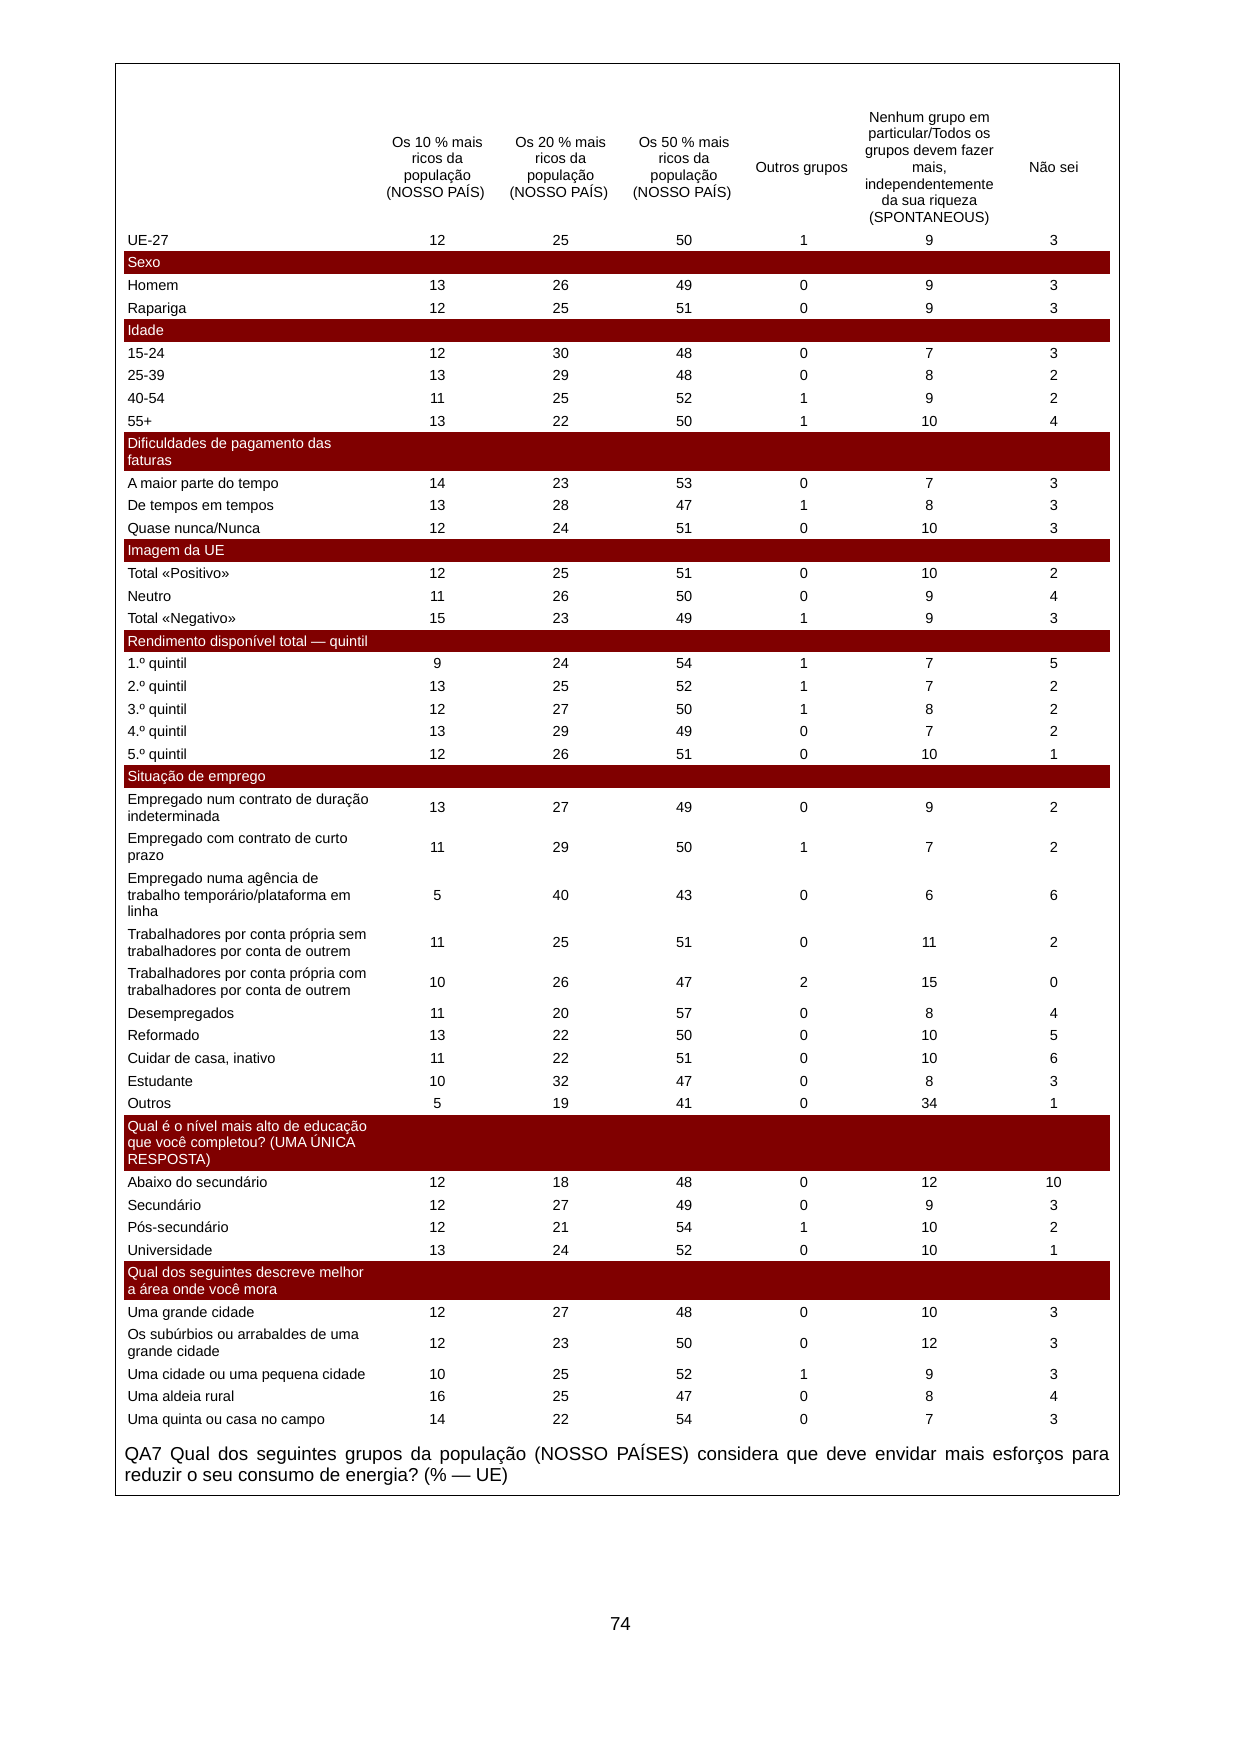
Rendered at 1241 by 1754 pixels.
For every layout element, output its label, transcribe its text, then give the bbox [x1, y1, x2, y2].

table_cell 53 [622, 471, 746, 494]
table_cell 27 [499, 1300, 622, 1323]
table_cell Imagem da UE [124, 539, 376, 562]
table_cell Uma aldeia rural [124, 1385, 376, 1408]
table_cell 57 [622, 1001, 746, 1024]
table_cell 7 [862, 827, 997, 867]
table_cell Qual dos seguintes descreve melhor a área onde você mora [124, 1261, 376, 1300]
table_cell 26 [499, 743, 622, 765]
table_cell 0 [746, 296, 862, 319]
table_cell 51 [622, 296, 746, 319]
table_cell [862, 765, 997, 788]
table_cell 26 [499, 274, 622, 296]
table_cell [499, 1115, 622, 1171]
table_cell 0 [746, 1001, 862, 1024]
table_cell Quase nunca/Nunca [124, 517, 376, 539]
table_cell 7 [862, 1408, 997, 1430]
table_cell 18 [499, 1171, 622, 1193]
table_cell Desempregados [124, 1001, 376, 1024]
table_cell 1 [746, 229, 862, 251]
table_header Os 20 % mais ricos da população (NOSSO PAÍS) [499, 105, 622, 228]
table_cell [622, 1115, 746, 1171]
table_cell 22 [499, 1408, 622, 1430]
table_cell 51 [622, 743, 746, 765]
table_cell 51 [622, 923, 746, 962]
table_cell [376, 1261, 499, 1300]
table_cell [862, 432, 997, 471]
table_cell 13 [376, 675, 499, 697]
table_cell 51 [622, 562, 746, 584]
table_cell Sexo [124, 251, 376, 274]
table_cell 48 [622, 1171, 746, 1193]
table_cell [997, 765, 1110, 788]
table_cell [862, 1115, 997, 1171]
table_cell [376, 765, 499, 788]
table_cell 50 [622, 229, 746, 251]
table_cell 1 [746, 387, 862, 409]
table_cell 11 [376, 923, 499, 962]
table_cell Total «Positivo» [124, 562, 376, 584]
table_cell 48 [622, 342, 746, 364]
table_header Os 10 % mais ricos da população (NOSSO PAÍS) [376, 105, 499, 228]
table_cell [746, 1261, 862, 1300]
table_cell Universidade [124, 1239, 376, 1261]
table_cell [746, 432, 862, 471]
table_cell 52 [622, 1239, 746, 1261]
table_cell 2 [997, 827, 1110, 867]
table_cell [746, 539, 862, 562]
table_cell 0 [746, 562, 862, 584]
table_cell 10 [862, 743, 997, 765]
table_cell 6 [997, 867, 1110, 923]
table_cell 29 [499, 827, 622, 867]
table_cell 1 [746, 1363, 862, 1385]
table_cell 23 [499, 471, 622, 494]
table_cell 50 [622, 698, 746, 720]
table_cell 11 [862, 923, 997, 962]
table_cell 7 [862, 652, 997, 675]
table_cell 11 [376, 387, 499, 409]
table_cell 51 [622, 517, 746, 539]
table_cell 26 [499, 584, 622, 607]
table_cell 1 [997, 743, 1110, 765]
table_cell 27 [499, 698, 622, 720]
table_cell 0 [746, 1069, 862, 1092]
table_cell De tempos em tempos [124, 494, 376, 517]
table_cell [862, 630, 997, 652]
table_cell 0 [746, 720, 862, 743]
table_cell 19 [499, 1092, 622, 1114]
table_cell 2 [997, 698, 1110, 720]
table_cell 9 [862, 229, 997, 251]
table_cell 0 [746, 743, 862, 765]
table_header Não sei [997, 105, 1110, 228]
table_cell 7 [862, 471, 997, 494]
table_cell [862, 1261, 997, 1300]
table_cell 2 [997, 387, 1110, 409]
table_cell 2 [997, 675, 1110, 697]
table_cell 10 [862, 409, 997, 432]
table_cell 8 [862, 364, 997, 387]
table_cell 0 [746, 364, 862, 387]
table_cell 3 [997, 1069, 1110, 1092]
table_cell 0 [746, 1323, 862, 1362]
table_cell 10 [862, 1216, 997, 1238]
table_cell 2 [997, 562, 1110, 584]
table_cell 10 [862, 1047, 997, 1069]
table_cell 34 [862, 1092, 997, 1114]
table_cell 9 [862, 387, 997, 409]
table_cell 50 [622, 827, 746, 867]
text QA7 Qual dos seguintes grupos da população (NOSSO PAÍSES) considera que deve envidar mais esforços para reduzir o seu consumo de energia? (% — UE) [124, 1443, 1110, 1486]
table_cell 5.º quintil [124, 743, 376, 765]
table_cell 48 [622, 1300, 746, 1323]
table_cell 2 [997, 923, 1110, 962]
table_cell 1 [746, 1216, 862, 1238]
table_cell 25 [499, 1363, 622, 1385]
table_cell 26 [499, 962, 622, 1001]
table_cell [997, 539, 1110, 562]
table_cell 10 [997, 1171, 1110, 1193]
table_cell 5 [376, 1092, 499, 1114]
table_cell 51 [622, 1047, 746, 1069]
table_cell [376, 251, 499, 274]
table_cell 3 [997, 494, 1110, 517]
table_cell 10 [862, 517, 997, 539]
table_cell A maior parte do tempo [124, 471, 376, 494]
table_cell 25 [499, 923, 622, 962]
table_cell 47 [622, 1385, 746, 1408]
table_cell Uma quinta ou casa no campo [124, 1408, 376, 1430]
table_cell 8 [862, 494, 997, 517]
table_cell Empregado numa agência de trabalho temporário/plataforma em linha [124, 867, 376, 923]
table_cell [862, 539, 997, 562]
table_cell 9 [862, 584, 997, 607]
table_cell 22 [499, 409, 622, 432]
table_cell 10 [862, 1024, 997, 1047]
table_cell UE-27 [124, 229, 376, 251]
table_header Os 50 % mais ricos da população (NOSSO PAÍS) [622, 105, 746, 228]
table_cell [622, 251, 746, 274]
table_cell 52 [622, 1363, 746, 1385]
table_cell Empregado num contrato de duração indeterminada [124, 788, 376, 827]
table_cell 3 [997, 342, 1110, 364]
table_cell 1 [746, 607, 862, 629]
table_cell 49 [622, 1193, 746, 1216]
table_cell 24 [499, 517, 622, 539]
table_cell 0 [746, 1092, 862, 1114]
table_cell 0 [746, 867, 862, 923]
table_cell 9 [862, 296, 997, 319]
table_cell Total «Negativo» [124, 607, 376, 629]
table_cell [376, 630, 499, 652]
table_cell Abaixo do secundário [124, 1171, 376, 1193]
table_cell 1 [997, 1239, 1110, 1261]
table_cell 25 [499, 1385, 622, 1408]
table_cell 27 [499, 1193, 622, 1216]
table_cell 10 [862, 562, 997, 584]
table_cell 0 [746, 1024, 862, 1047]
table_cell 7 [862, 342, 997, 364]
table_cell 8 [862, 1385, 997, 1408]
table_cell 3 [997, 1363, 1110, 1385]
table_cell 6 [862, 867, 997, 923]
table_cell 2 [997, 720, 1110, 743]
table_cell Outros [124, 1092, 376, 1114]
table_cell 50 [622, 584, 746, 607]
table_cell [622, 630, 746, 652]
table_cell 4 [997, 409, 1110, 432]
table_cell 52 [622, 675, 746, 697]
table_cell 11 [376, 827, 499, 867]
table_cell 1 [746, 409, 862, 432]
table_cell Uma cidade ou uma pequena cidade [124, 1363, 376, 1385]
table_cell 0 [746, 788, 862, 827]
table_cell 13 [376, 364, 499, 387]
table_cell [499, 1261, 622, 1300]
table_cell 43 [622, 867, 746, 923]
table_cell 1.º quintil [124, 652, 376, 675]
table_cell [997, 319, 1110, 342]
table_cell 25 [499, 562, 622, 584]
table_cell Neutro [124, 584, 376, 607]
table_cell [499, 251, 622, 274]
table_cell 10 [376, 1069, 499, 1092]
table_cell 12 [376, 1300, 499, 1323]
table_cell 30 [499, 342, 622, 364]
table_cell 0 [746, 1300, 862, 1323]
table_cell 1 [997, 1092, 1110, 1114]
table_cell Trabalhadores por conta própria com trabalhadores por conta de outrem [124, 962, 376, 1001]
table_cell 47 [622, 1069, 746, 1092]
table_cell 0 [746, 923, 862, 962]
table_cell Idade [124, 319, 376, 342]
table_cell 49 [622, 274, 746, 296]
table_cell 22 [499, 1047, 622, 1069]
table_cell 12 [376, 698, 499, 720]
table_cell [499, 319, 622, 342]
table_cell 25 [499, 296, 622, 319]
table_cell [622, 765, 746, 788]
table_cell 13 [376, 720, 499, 743]
table_cell 1 [746, 675, 862, 697]
table_cell 0 [746, 342, 862, 364]
table_cell 11 [376, 1001, 499, 1024]
table_cell 5 [997, 1024, 1110, 1047]
table_cell 24 [499, 652, 622, 675]
table_cell Rendimento disponível total — quintil [124, 630, 376, 652]
table_cell 9 [862, 607, 997, 629]
table_cell 23 [499, 1323, 622, 1362]
table_cell 4.º quintil [124, 720, 376, 743]
table_cell 47 [622, 494, 746, 517]
table_cell 14 [376, 1408, 499, 1430]
table_cell 50 [622, 1323, 746, 1362]
table_cell 49 [622, 788, 746, 827]
table_cell [499, 765, 622, 788]
table_cell Pós-secundário [124, 1216, 376, 1238]
table_cell 48 [622, 364, 746, 387]
table_cell 11 [376, 1047, 499, 1069]
table_cell 32 [499, 1069, 622, 1092]
table_cell 0 [746, 584, 862, 607]
table_cell 0 [746, 517, 862, 539]
table_cell 1 [746, 698, 862, 720]
table_cell [997, 251, 1110, 274]
table_cell 13 [376, 494, 499, 517]
table_cell 12 [376, 1193, 499, 1216]
table_cell 9 [862, 788, 997, 827]
table_cell [997, 630, 1110, 652]
table_cell 15 [862, 962, 997, 1001]
table_cell 50 [622, 409, 746, 432]
table_cell 41 [622, 1092, 746, 1114]
table_cell 0 [746, 1385, 862, 1408]
table_cell Situação de emprego [124, 765, 376, 788]
table_cell 12 [376, 743, 499, 765]
table_cell 9 [376, 652, 499, 675]
table_cell 21 [499, 1216, 622, 1238]
table_cell 8 [862, 1069, 997, 1092]
table_cell [622, 319, 746, 342]
table_cell [376, 432, 499, 471]
table_cell Uma grande cidade [124, 1300, 376, 1323]
table_cell 3 [997, 607, 1110, 629]
table_cell [746, 1115, 862, 1171]
table_cell 0 [997, 962, 1110, 1001]
table_cell 3 [997, 1300, 1110, 1323]
table_cell 11 [376, 584, 499, 607]
table_cell [746, 630, 862, 652]
table_cell 20 [499, 1001, 622, 1024]
table_cell [499, 539, 622, 562]
table_cell 22 [499, 1024, 622, 1047]
table_cell 49 [622, 720, 746, 743]
table_cell 3 [997, 1323, 1110, 1362]
table_cell Empregado com contrato de curto prazo [124, 827, 376, 867]
table_cell 8 [862, 1001, 997, 1024]
table_header Outros grupos [746, 105, 862, 228]
table_cell 12 [376, 517, 499, 539]
table_cell 1 [746, 652, 862, 675]
table_cell 29 [499, 720, 622, 743]
table_cell [862, 251, 997, 274]
table_cell Os subúrbios ou arrabaldes de uma grande cidade [124, 1323, 376, 1362]
table_header [124, 105, 376, 228]
table_cell 54 [622, 1216, 746, 1238]
table_cell [499, 630, 622, 652]
table_cell 3 [997, 229, 1110, 251]
table_cell 4 [997, 1385, 1110, 1408]
table_cell [746, 251, 862, 274]
table_cell 15-24 [124, 342, 376, 364]
table_cell 0 [746, 1239, 862, 1261]
table_cell 47 [622, 962, 746, 1001]
table_cell 12 [376, 562, 499, 584]
table_cell 12 [862, 1171, 997, 1193]
table_cell [622, 432, 746, 471]
table_cell 5 [997, 652, 1110, 675]
table_cell 49 [622, 607, 746, 629]
table_cell 12 [376, 1323, 499, 1362]
table_cell 12 [862, 1323, 997, 1362]
table_cell 54 [622, 652, 746, 675]
table_cell 9 [862, 1193, 997, 1216]
table_cell 2 [997, 364, 1110, 387]
table_cell 29 [499, 364, 622, 387]
table_cell 7 [862, 720, 997, 743]
table_cell Estudante [124, 1069, 376, 1092]
table_cell 24 [499, 1239, 622, 1261]
table_cell 54 [622, 1408, 746, 1430]
table_cell 15 [376, 607, 499, 629]
table_cell 1 [746, 827, 862, 867]
table_cell 3 [997, 517, 1110, 539]
table_cell 9 [862, 274, 997, 296]
table_cell 25 [499, 387, 622, 409]
table_cell 13 [376, 788, 499, 827]
table_cell Secundário [124, 1193, 376, 1216]
table_cell 27 [499, 788, 622, 827]
table_cell Homem [124, 274, 376, 296]
table_cell 13 [376, 274, 499, 296]
table_cell 25-39 [124, 364, 376, 387]
table_cell [376, 539, 499, 562]
table_cell [499, 432, 622, 471]
table_cell 3 [997, 1193, 1110, 1216]
table_cell 9 [862, 1363, 997, 1385]
table_cell 0 [746, 1047, 862, 1069]
table_cell 2 [997, 1216, 1110, 1238]
table_cell 12 [376, 229, 499, 251]
table_cell 40 [499, 867, 622, 923]
table_cell 3 [997, 296, 1110, 319]
table_cell 50 [622, 1024, 746, 1047]
table_cell [622, 1261, 746, 1300]
table_cell Qual é o nível mais alto de educação que você completou? (UMA ÚNICA RESPOSTA) [124, 1115, 376, 1171]
table_cell 13 [376, 1239, 499, 1261]
table_cell [997, 1115, 1110, 1171]
table_cell Cuidar de casa, inativo [124, 1047, 376, 1069]
table_cell 52 [622, 387, 746, 409]
table_cell 4 [997, 584, 1110, 607]
table_cell 16 [376, 1385, 499, 1408]
table_cell 7 [862, 675, 997, 697]
table_cell 14 [376, 471, 499, 494]
table_cell 13 [376, 409, 499, 432]
table_cell 12 [376, 1171, 499, 1193]
table_cell 0 [746, 1193, 862, 1216]
table_cell Trabalhadores por conta própria sem trabalhadores por conta de outrem [124, 923, 376, 962]
table_cell [622, 539, 746, 562]
table_cell [376, 1115, 499, 1171]
table_cell 3 [997, 471, 1110, 494]
table_cell Reformado [124, 1024, 376, 1047]
table_cell 25 [499, 229, 622, 251]
table_cell 5 [376, 867, 499, 923]
table_cell 40-54 [124, 387, 376, 409]
table_cell 6 [997, 1047, 1110, 1069]
table_cell 0 [746, 1408, 862, 1430]
table_cell 55+ [124, 409, 376, 432]
table_cell [997, 1261, 1110, 1300]
table_cell 2 [997, 788, 1110, 827]
table_header Nenhum grupo em particular/Todos os grupos devem fazer mais, independentemente da sua riqueza (SPONTANEOUS) [862, 105, 997, 228]
table_cell 3 [997, 1408, 1110, 1430]
table_cell 2 [746, 962, 862, 1001]
table_cell 10 [376, 1363, 499, 1385]
table_cell 13 [376, 1024, 499, 1047]
table_cell 3.º quintil [124, 698, 376, 720]
table_cell [862, 319, 997, 342]
table_cell 25 [499, 675, 622, 697]
table_cell Dificuldades de pagamento das faturas [124, 432, 376, 471]
table_cell 0 [746, 274, 862, 296]
table_cell 12 [376, 1216, 499, 1238]
table_cell Rapariga [124, 296, 376, 319]
table_cell 23 [499, 607, 622, 629]
table_cell 0 [746, 471, 862, 494]
table_cell 12 [376, 296, 499, 319]
table_cell 10 [862, 1300, 997, 1323]
table_cell [997, 432, 1110, 471]
table_cell 1 [746, 494, 862, 517]
table_cell 10 [376, 962, 499, 1001]
table_cell 10 [862, 1239, 997, 1261]
table_cell [746, 319, 862, 342]
table_cell 28 [499, 494, 622, 517]
table_cell 3 [997, 274, 1110, 296]
table_cell 12 [376, 342, 499, 364]
table_cell 4 [997, 1001, 1110, 1024]
table_cell [376, 319, 499, 342]
table_cell 8 [862, 698, 997, 720]
table_cell 2.º quintil [124, 675, 376, 697]
table_cell 0 [746, 1171, 862, 1193]
table_cell [746, 765, 862, 788]
